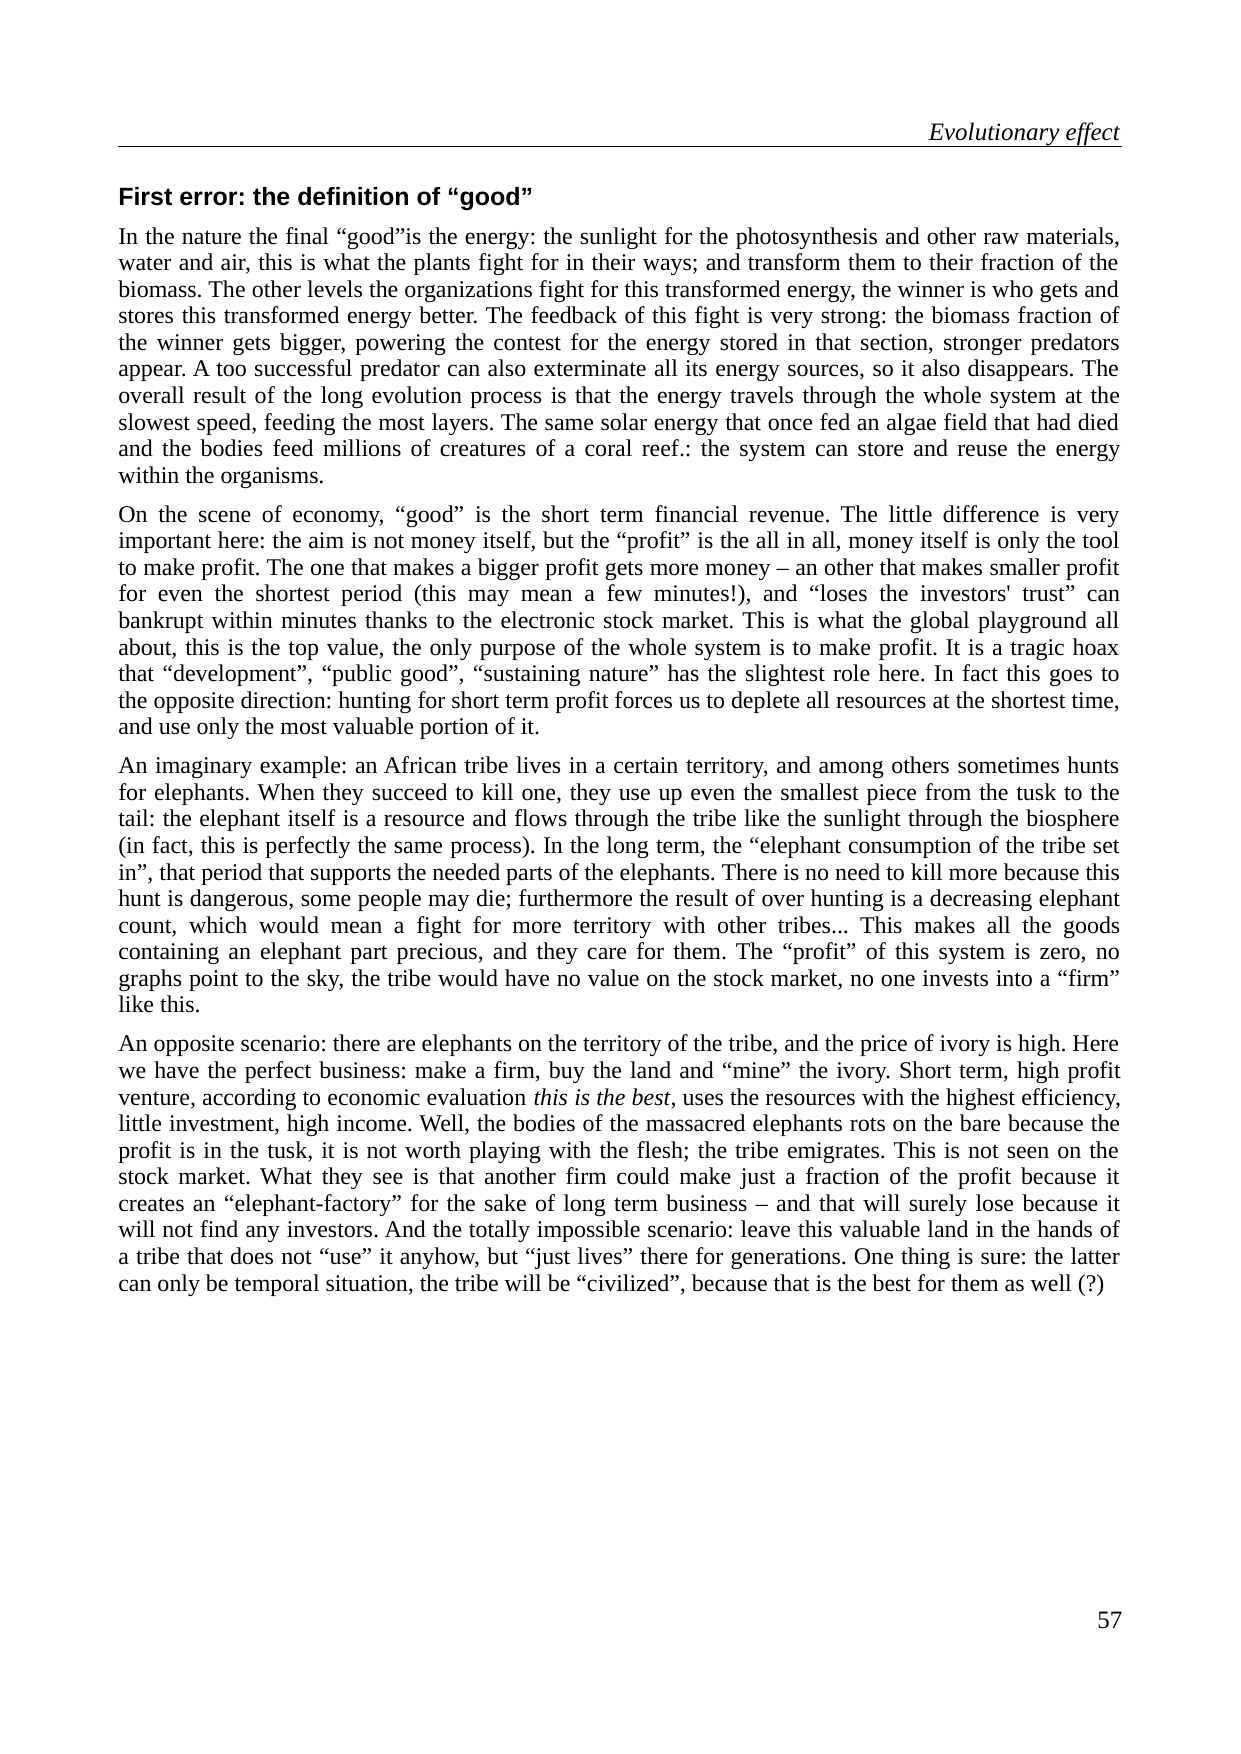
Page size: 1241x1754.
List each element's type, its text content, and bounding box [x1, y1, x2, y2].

text On the scene of economy, “good” is the short term financial revenue. The little difference is very important here: the aim is not money itself, but the “profit” is the all in all, money itself is only the tool to make profit. The one that makes a bigger profit gets more money – an other that makes smaller profit for even the shortest period (this may mean a few minutes!), and “loses the investors' trust” can bankrupt within minutes thanks to the electronic stock market. This is what the global playground all about, this is the top value, the only purpose of the whole system is to make profit. It is a tragic hoax that “development”, “public good”, “sustaining nature” has the slightest role here. In fact this goes to the opposite direction: hunting for short term profit forces us to deplete all resources at the shortest time, and use only the most valuable portion of it. [118, 501, 1122, 740]
subtitle First error: the definition of “good” [118, 182, 1122, 210]
text An opposite scenario: there are elephants on the territory of the tribe, and the price of ivory is high. Here we have the perfect business: make a firm, buy the land and “mine” the ivory. Short term, high profit venture, according to economic evaluation this is the best, uses the resources with the highest efficiency, little investment, high income. Well, the bodies of the massacred elephants rots on the bare because the profit is in the tusk, it is not worth playing with the flesh; the tribe emigrates. This is not seen on the stock market. What they see is that another firm could make just a fraction of the profit because it creates an “elephant-factory” for the sake of long term business – and that will surely lose because it will not find any investors. And the totally impossible scenario: leave this valuable land in the hands of a tribe that does not “use” it anyhow, but “just lives” there for generations. One thing is sure: the latter can only be temporal situation, the tribe will be “civilized”, because that is the best for them as well (?) [118, 1031, 1122, 1296]
text In the nature the final “good”is the energy: the sunlight for the photosynthesis and other raw materials, water and air, this is what the plants fight for in their ways; and transform them to their fraction of the biomass. The other levels the organizations fight for this transformed energy, the winner is who gets and stores this transformed energy better. The feedback of this fight is very strong: the biomass fraction of the winner gets bigger, powering the contest for the energy stored in that section, stronger predators appear. A too successful predator can also exterminate all its energy sources, so it also disappears. The overall result of the long evolution process is that the energy travels through the whole system at the slowest speed, feeding the most layers. The same solar energy that once fed an algae field that had died and the bodies feed millions of creatures of a coral reef.: the system can store and reuse the energy within the organisms. [118, 223, 1122, 488]
text An imaginary example: an African tribe lives in a certain territory, and among others sometimes hunts for elephants. When they succeed to kill one, they use up even the smallest piece from the tusk to the tail: the elephant itself is a resource and flows through the tribe like the sunlight through the biosphere (in fact, this is perfectly the same process). In the long term, the “elephant consumption of the tribe set in”, that period that supports the needed parts of the elephants. There is no need to kill more because this hunt is dangerous, some people may die; furthermore the result of over hunting is a decreasing elephant count, which would mean a fight for more territory with other tribes... This makes all the goods containing an elephant part precious, and they care for them. The “profit” of this system is zero, no graphs point to the sky, the tribe would have no value on the stock market, no one invests into a “firm” like this. [118, 752, 1122, 1018]
